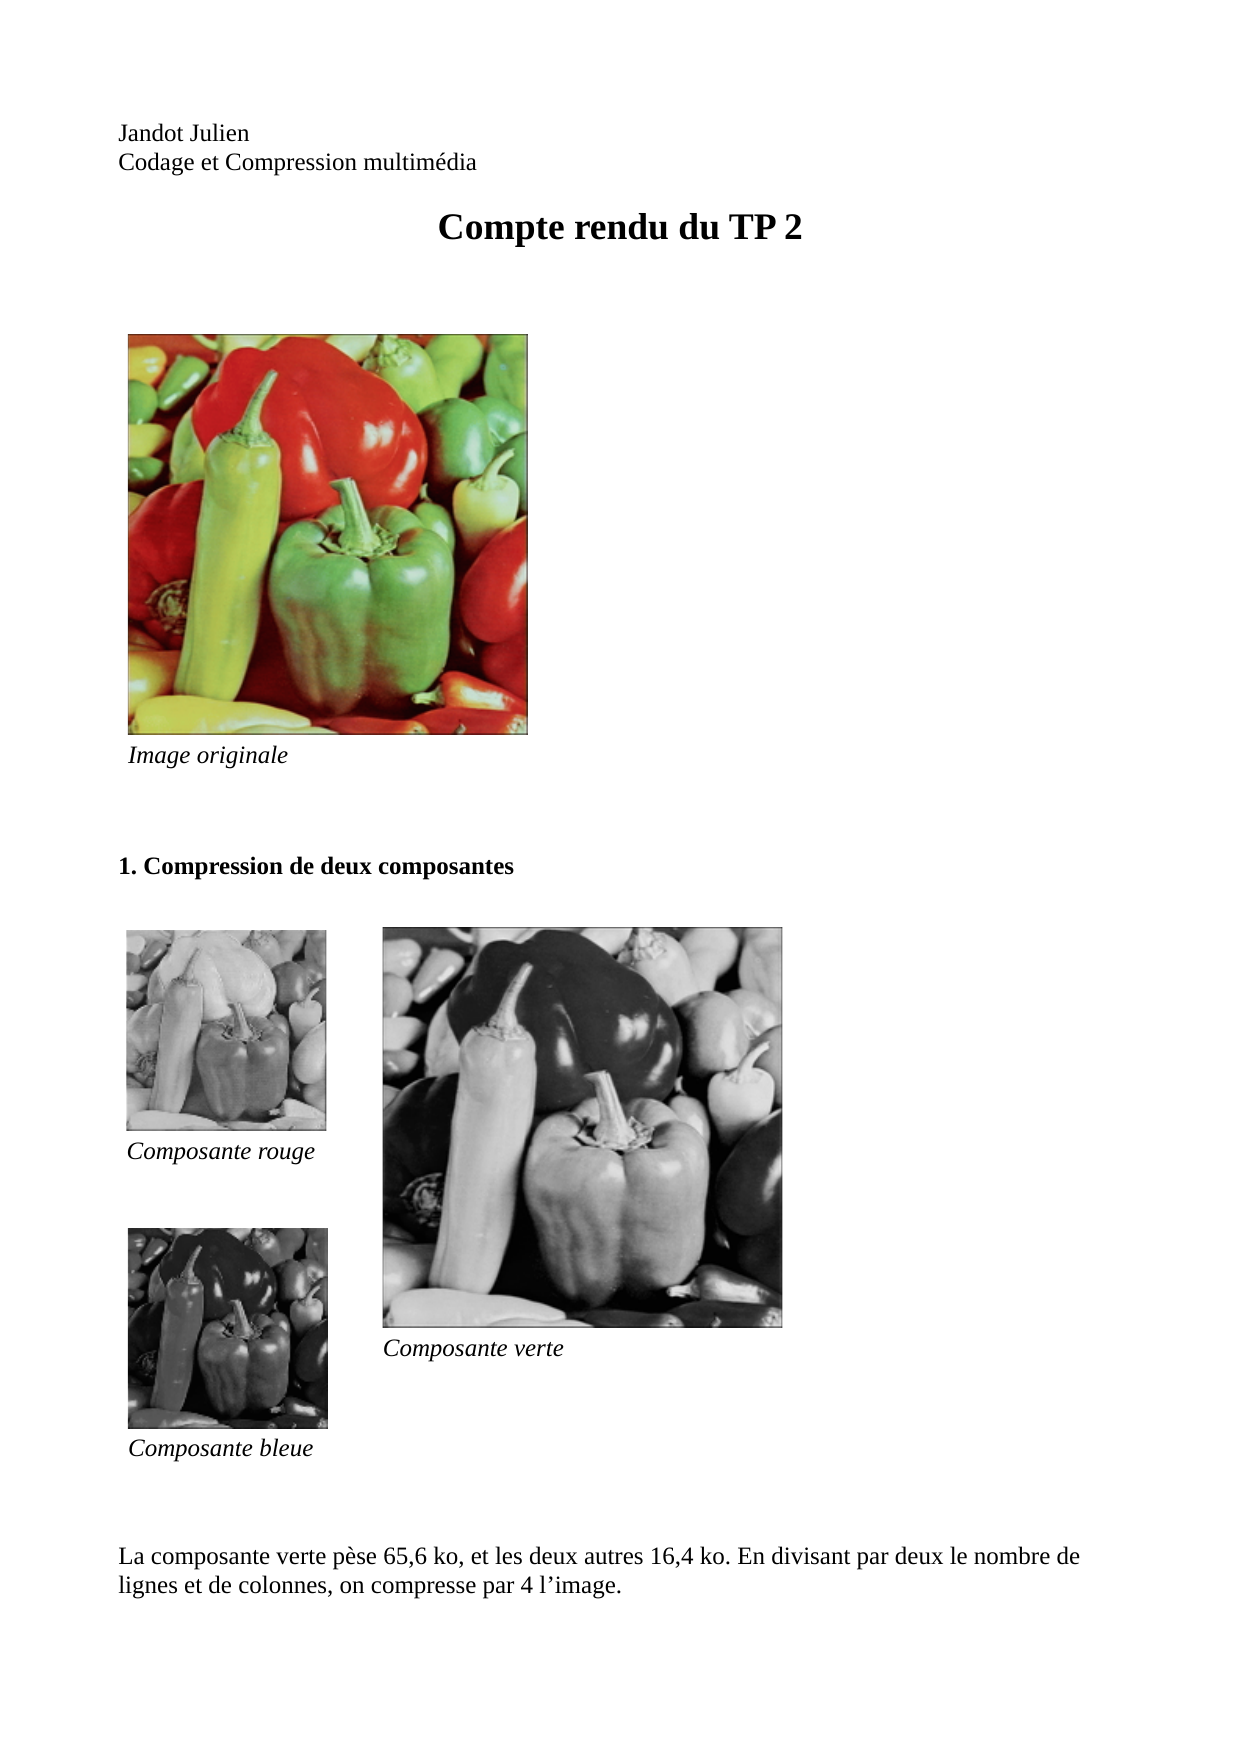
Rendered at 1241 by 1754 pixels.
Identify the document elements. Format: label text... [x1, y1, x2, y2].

text Jandot Julien [118, 118, 1122, 147]
text La composante verte pèse 65,6 ko, et les deux autres 16,4 ko. En divisant par deux le nombre de lignes et de colonnes, on compresse par 4 l’image. [118, 1541, 1122, 1599]
text Composante verte [383, 1328, 783, 1362]
text Composante bleue [128, 1429, 328, 1462]
picture [382, 927, 783, 1328]
text Codage et Compression multimédia [118, 147, 1122, 176]
picture [127, 334, 528, 735]
text Compte rendu du TP 2 [118, 204, 1122, 247]
text 1. Compression de deux composantes [118, 851, 1122, 880]
picture [127, 1228, 328, 1429]
picture [126, 930, 327, 1131]
text Composante rouge [126, 1131, 326, 1165]
text Image originale [128, 735, 528, 769]
